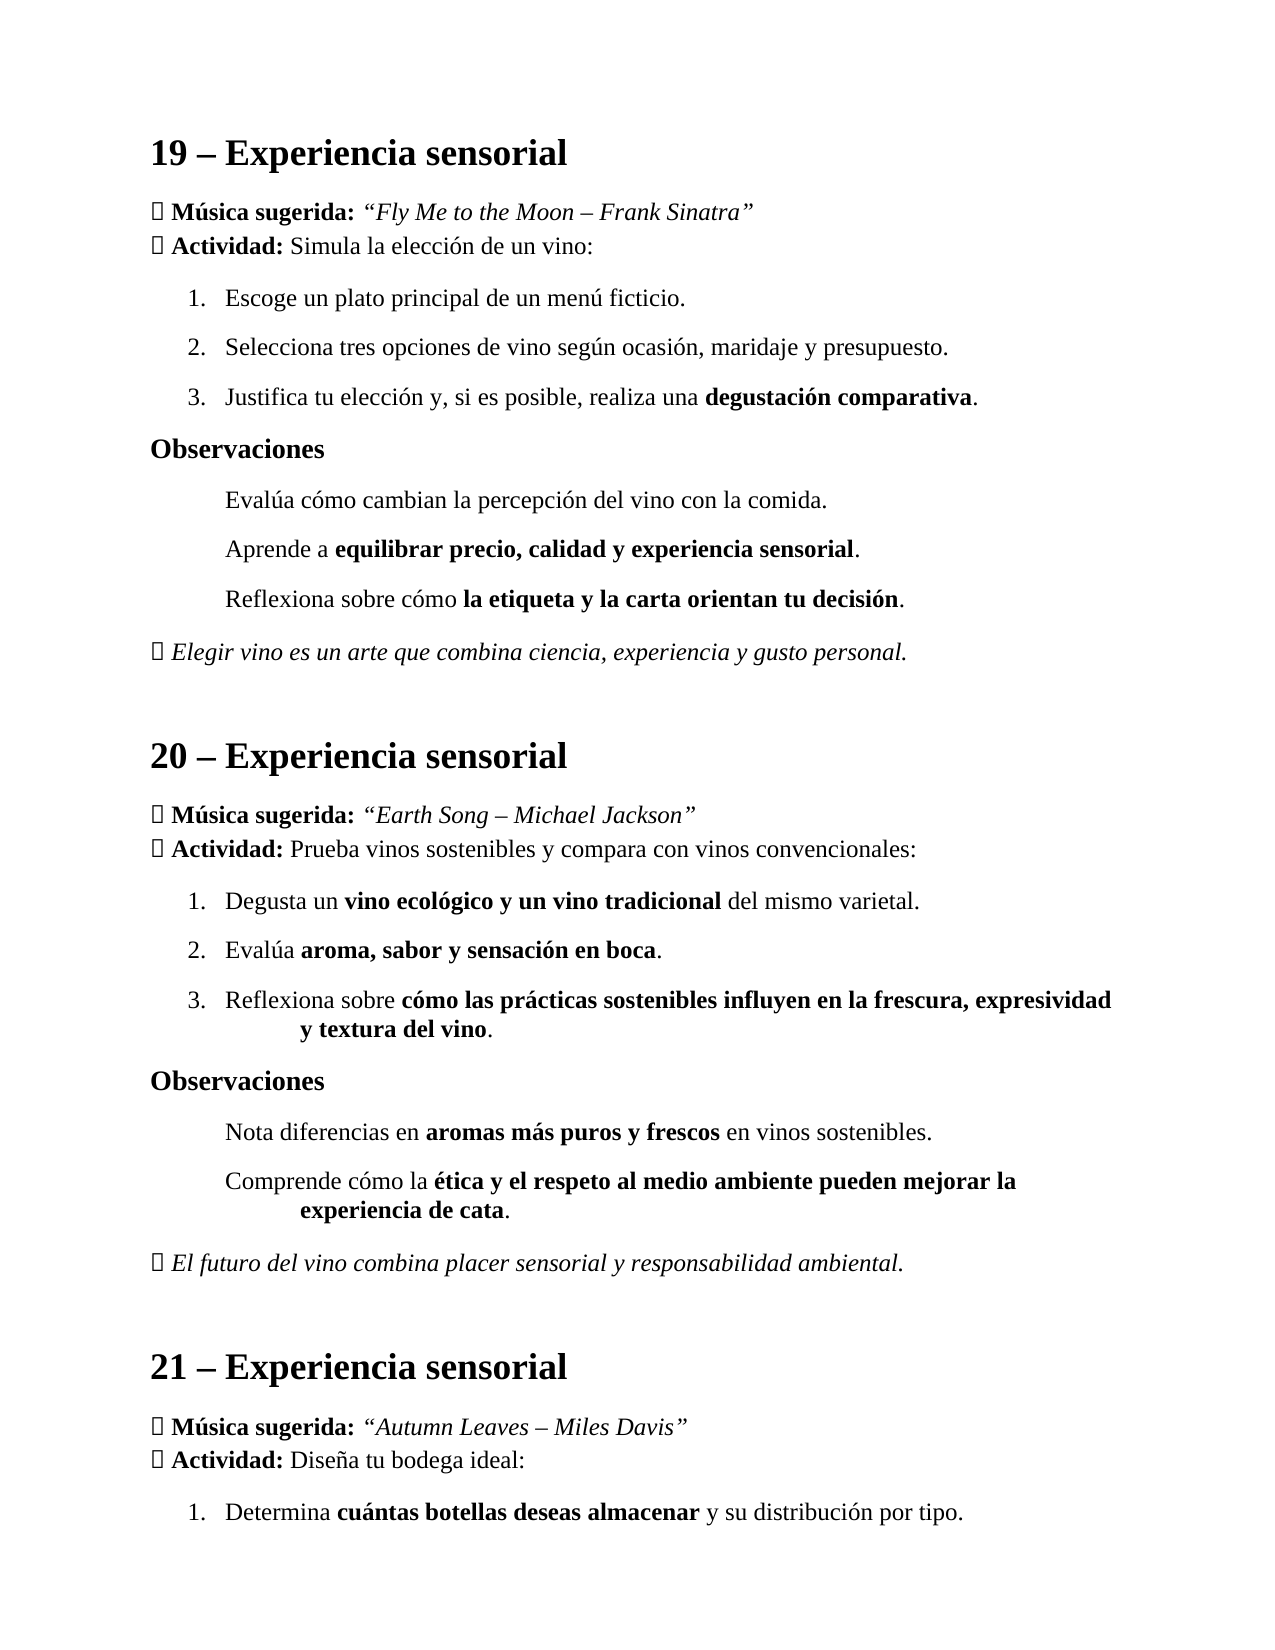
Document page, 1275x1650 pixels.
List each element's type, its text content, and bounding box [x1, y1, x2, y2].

list Aprende a equilibrar precio, calidad y experiencia sensorial. [187, 534, 1125, 563]
text 🎶 Música sugerida: “Autumn Leaves – Miles Davis” 🍷 Actividad: Diseña tu bodega ideal: [150, 1408, 1125, 1476]
list Comprende cómo la ética y el respeto al medio ambiente pueden mejorar la experiencia de cata. [187, 1166, 1125, 1224]
list Escoge un plato principal de un menú ficticio. [187, 283, 1125, 312]
list Selecciona tres opciones de vino según ocasión, maridaje y presupuesto. [187, 332, 1125, 361]
list Degusta un vino ecológico y un vino tradicional del mismo varietal. [187, 886, 1125, 915]
text 🌟 Elegir vino es un arte que combina ciencia, experiencia y gusto personal. [150, 634, 1125, 668]
list Determina cuántas botellas deseas almacenar y su distribución por tipo. [187, 1497, 1125, 1526]
text Observaciones [150, 1063, 1125, 1096]
text 🌟 El futuro del vino combina placer sensorial y responsabilidad ambiental. [150, 1245, 1125, 1279]
list Reflexiona sobre cómo la etiqueta y la carta orientan tu decisión. [187, 584, 1125, 613]
text 🎶 Música sugerida: “Fly Me to the Moon – Frank Sinatra” 🍷 Actividad: Simula la elección de un vino: [150, 194, 1125, 262]
list Nota diferencias en aromas más puros y frescos en vinos sostenibles. [187, 1117, 1125, 1146]
text 19 – Experiencia sensorial [150, 130, 1125, 173]
list Evalúa cómo cambian la percepción del vino con la comida. [187, 485, 1125, 514]
text 20 – Experiencia sensorial [150, 733, 1125, 776]
list Justifica tu elección y, si es posible, realiza una degustación comparativa. [187, 382, 1125, 411]
text 21 – Experiencia sensorial [150, 1344, 1125, 1387]
text 🎶 Música sugerida: “Earth Song – Michael Jackson” 🍷 Actividad: Prueba vinos sostenibles y compara con vinos convencionales: [150, 797, 1125, 865]
list Reflexiona sobre cómo las prácticas sostenibles influyen en la frescura, expresividad y textura del vino. [187, 985, 1125, 1043]
text Observaciones [150, 432, 1125, 464]
list Evalúa aroma, sabor y sensación en boca. [187, 936, 1125, 964]
